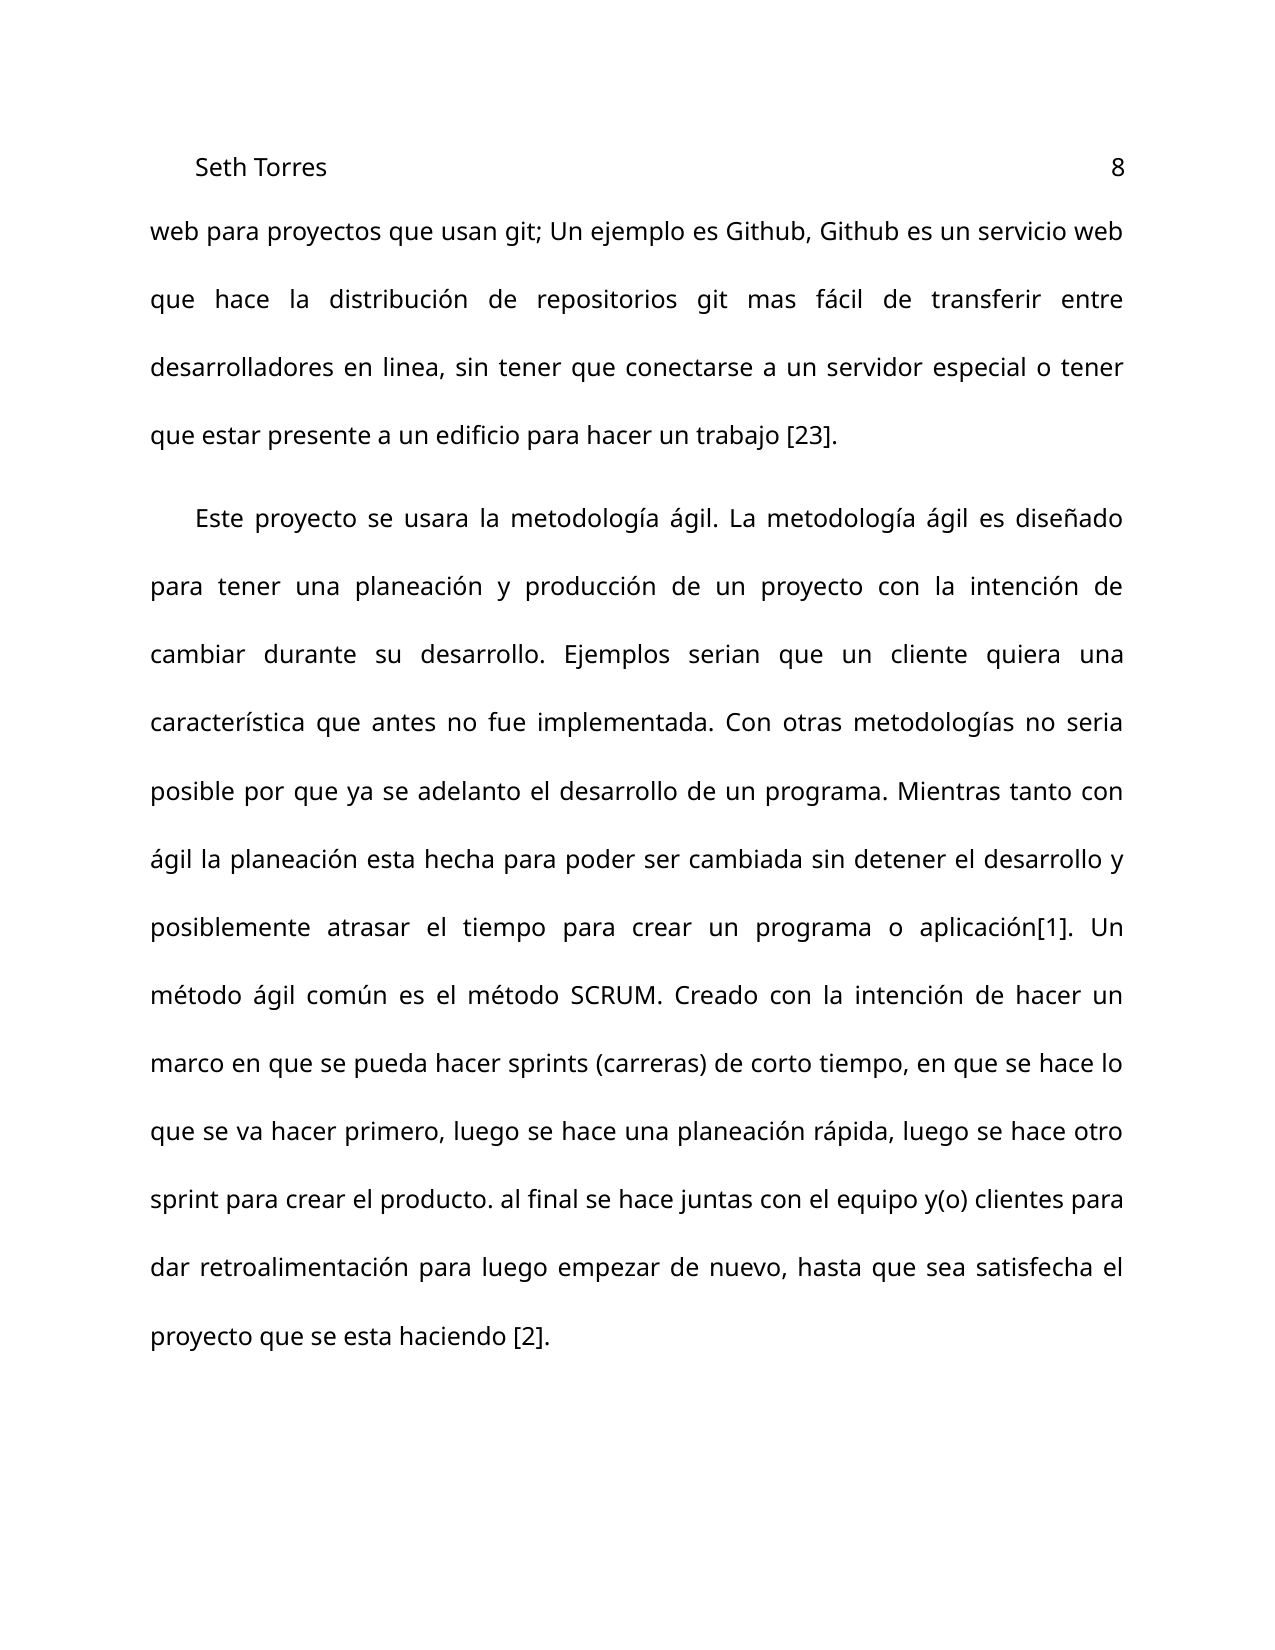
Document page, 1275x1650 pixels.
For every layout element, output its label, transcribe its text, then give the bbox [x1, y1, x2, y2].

text Este proyecto se usara la metodología ágil. La metodología ágil es diseñado para tener una planeación y producción de un proyecto con la intención de cambiar durante su desarrollo. Ejemplos serian que un cliente quiera una característica que antes no fue implementada. Con otras metodologías no seria posible por que ya se adelanto el desarrollo de un programa. Mientras tanto con ágil la planeación esta hecha para poder ser cambiada sin detener el desarrollo y posiblemente atrasar el tiempo para crear un programa o aplicación[1]. Un método ágil común es el método SCRUM. Creado con la intención de hacer un marco en que se pueda hacer sprints (carreras) de corto tiempo, en que se hace lo que se va hacer primero, luego se hace una planeación rápida, luego se hace otro sprint para crear el producto. al final se hace juntas con el equipo y(o) clientes para dar retroalimentación para luego empezar de nuevo, hasta que sea satisfecha el proyecto que se esta haciendo [2]. [150, 501, 1125, 1352]
text web para proyectos que usan git; Un ejemplo es Github, Github es un servicio web que hace la distribución de repositorios git mas fácil de transferir entre desarrolladores en linea, sin tener que conectarse a un servidor especial o tener que estar presente a un edificio para hacer un trabajo [23]. [150, 213, 1125, 452]
